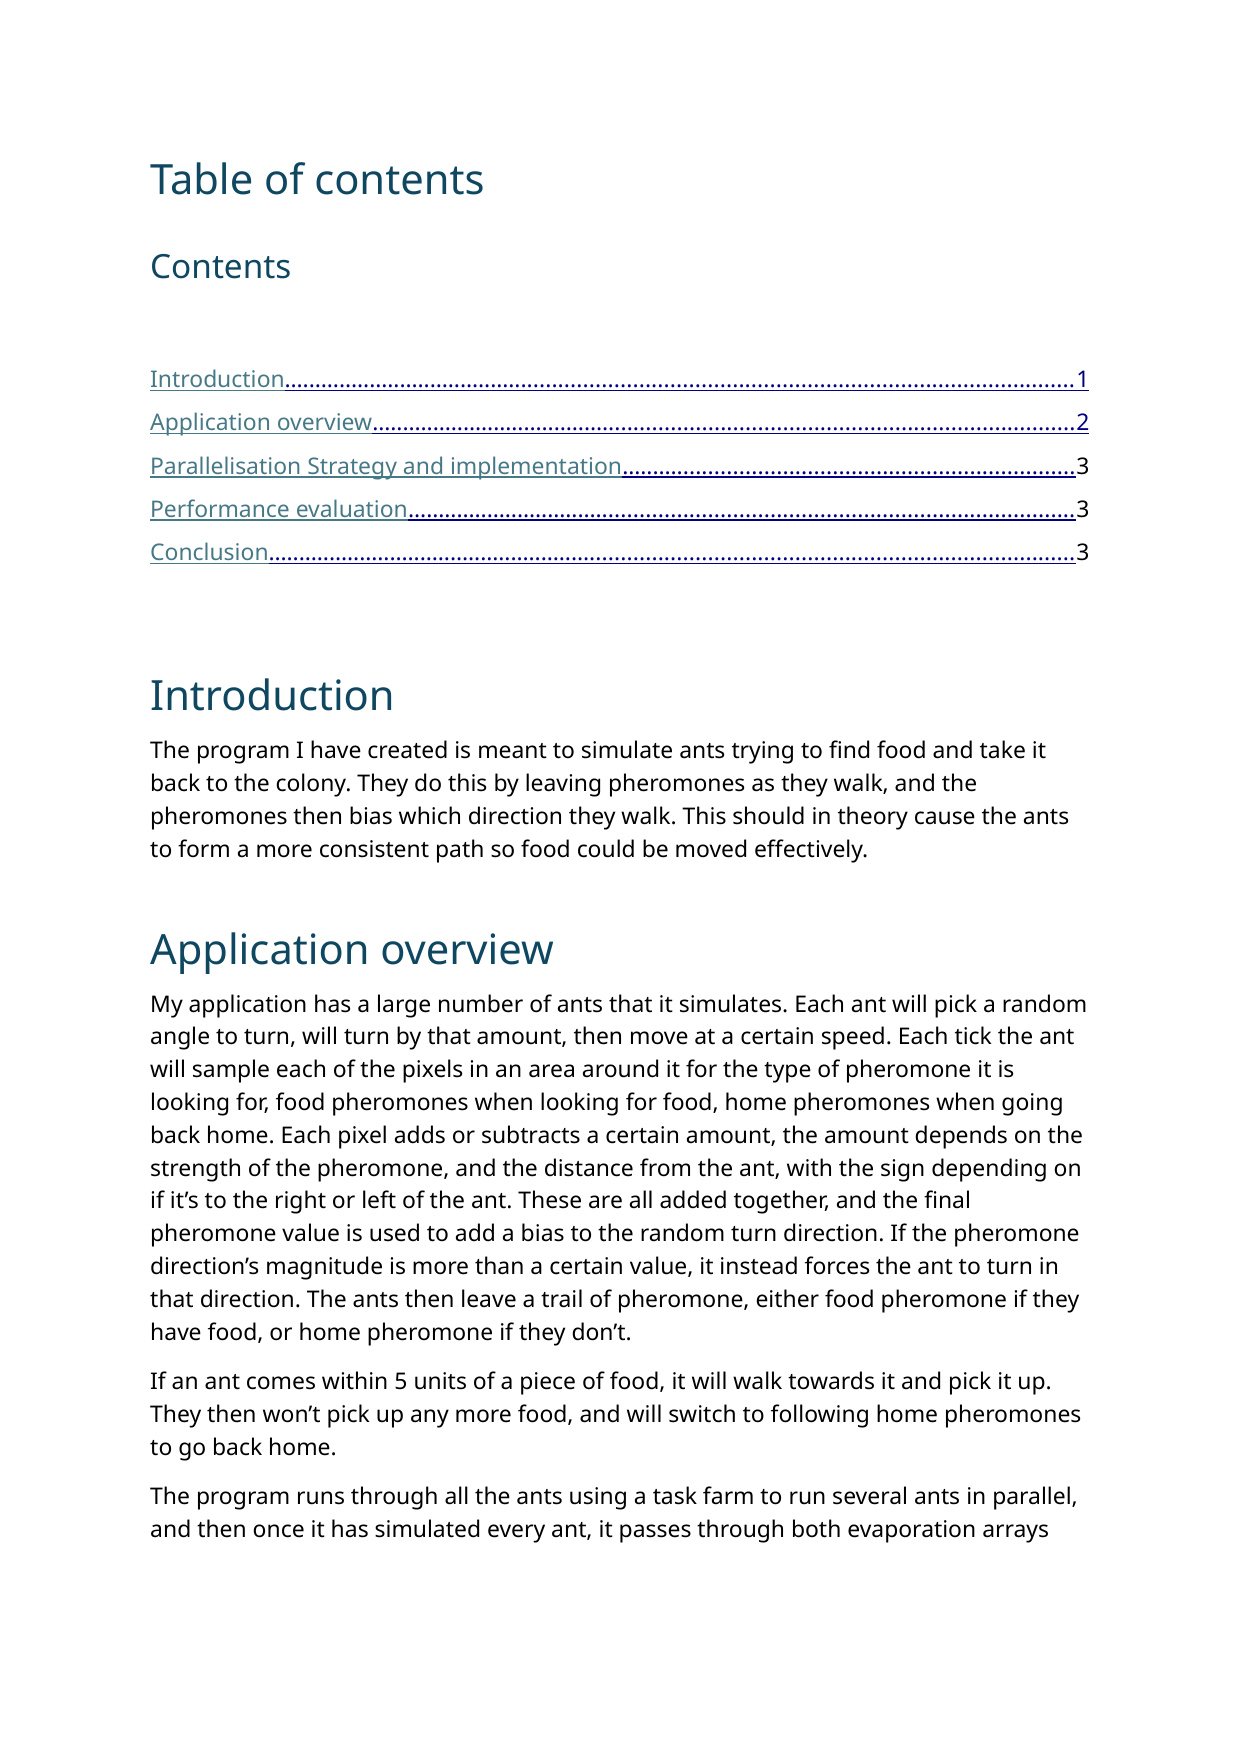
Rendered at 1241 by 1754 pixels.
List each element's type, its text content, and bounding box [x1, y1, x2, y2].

text My application has a large number of ants that it simulates. Each ant will pick a random angle to turn, will turn by that amount, then move at a certain speed. Each tick the ant will sample each of the pixels in an area around it for the type of pheromone it is looking for, food pheromones when looking for food, home pheromones when going back home. Each pixel adds or subtracts a certain amount, the amount depends on the strength of the pheromone, and the distance from the ant, with the sign depending on if it’s to the right or left of the ant. These are all added together, and the final pheromone value is used to add a bias to the random turn direction. If the pheromone direction’s magnitude is more than a certain value, it instead forces the ant to turn in that direction. The ants then leave a trail of pheromone, either food pheromone if they have food, or home pheromone if they don’t. [150, 987, 1090, 1347]
subtitle Table of contents [150, 150, 1090, 207]
subtitle Application overview [150, 919, 1090, 976]
subtitle Introduction [150, 666, 1090, 723]
text Introduction 1 [150, 363, 1090, 394]
text The program I have created is meant to simulate ants trying to find food and take it back to the colony. They do this by leaving pheromones as they walk, and the pheromones then bias which direction they walk. This should in theory cause the ants to form a more consistent path so food could be moved effectively. [150, 734, 1090, 864]
text Conclusion 3 [150, 536, 1090, 567]
text If an ant comes within 5 units of a piece of food, it will walk towards it and pick it up. They then won’t pick up any more food, and will switch to following home pheromones to go back home. [150, 1365, 1090, 1462]
subtitle Contents [150, 243, 1090, 288]
text Performance evaluation 3 [150, 493, 1090, 524]
text Parallelisation Strategy and implementation 3 [150, 449, 1090, 481]
text Application overview 2 [150, 406, 1090, 438]
text The program runs through all the ants using a task farm to run several ants in parallel, and then once it has simulated every ant, it passes through both evaporation arrays [150, 1480, 1090, 1544]
